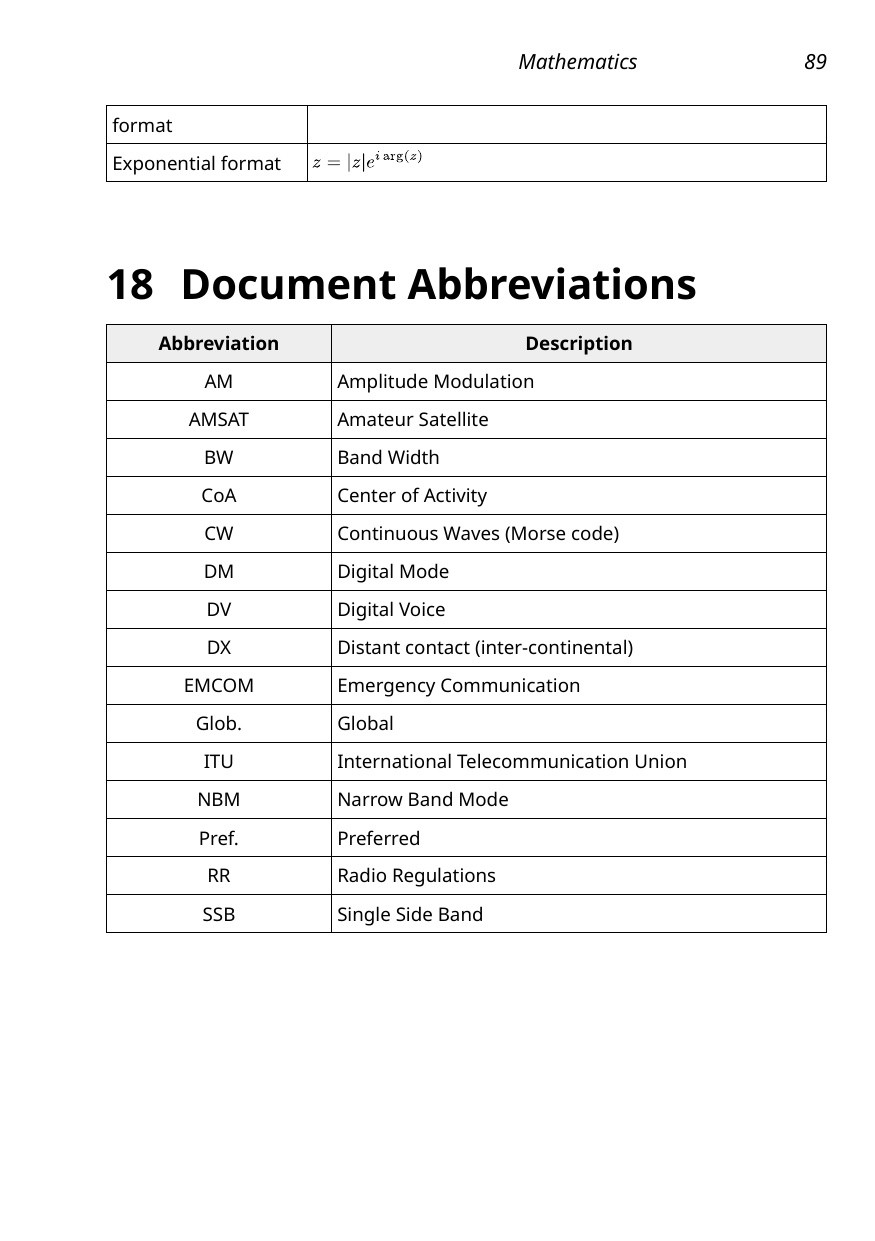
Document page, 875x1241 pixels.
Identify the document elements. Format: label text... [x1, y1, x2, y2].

table_cell Emergency Communication [332, 667, 826, 704]
table_cell International Telecommunication Union [332, 743, 826, 780]
table_cell Amateur Satellite [332, 401, 826, 438]
table_cell Glob. [107, 705, 331, 742]
table_cell Pref. [107, 819, 331, 856]
table_cell Radio Regulations [332, 857, 826, 894]
table_cell AMSAT [107, 401, 331, 438]
table_cell DX [107, 629, 331, 666]
table_cell Exponential format [107, 144, 307, 181]
table_cell Single Side Band [332, 895, 826, 932]
table_cell CW [107, 515, 331, 552]
table_cell DV [107, 591, 331, 628]
table_cell Digital Voice [332, 591, 826, 628]
table_cell Center of Activity [332, 477, 826, 514]
table_cell Global [332, 705, 826, 742]
table_cell Preferred [332, 819, 826, 856]
table_cell Digital Mode [332, 553, 826, 590]
table_cell EMCOM [107, 667, 331, 704]
table_cell Distant contact (inter-continental) [332, 629, 826, 666]
table_cell DM [107, 553, 331, 590]
table_header Description [332, 325, 826, 362]
table_header Abbreviation [107, 325, 331, 362]
table_cell Continuous Waves (Morse code) [332, 515, 826, 552]
table_cell RR [107, 857, 331, 894]
table_cell CoA [107, 477, 331, 514]
table_cell [308, 144, 826, 181]
table_cell Narrow Band Mode [332, 781, 826, 818]
table_cell NBM [107, 781, 331, 818]
table_cell [308, 106, 826, 143]
table_cell ITU [107, 743, 331, 780]
table_cell SSB [107, 895, 331, 932]
subtitle Document Abbreviations [106, 254, 827, 311]
table_cell Band Width [332, 439, 826, 476]
table_cell AM [107, 363, 331, 400]
table_cell BW [107, 439, 331, 476]
table_cell Amplitude Modulation [332, 363, 826, 400]
table_cell format [107, 106, 307, 143]
